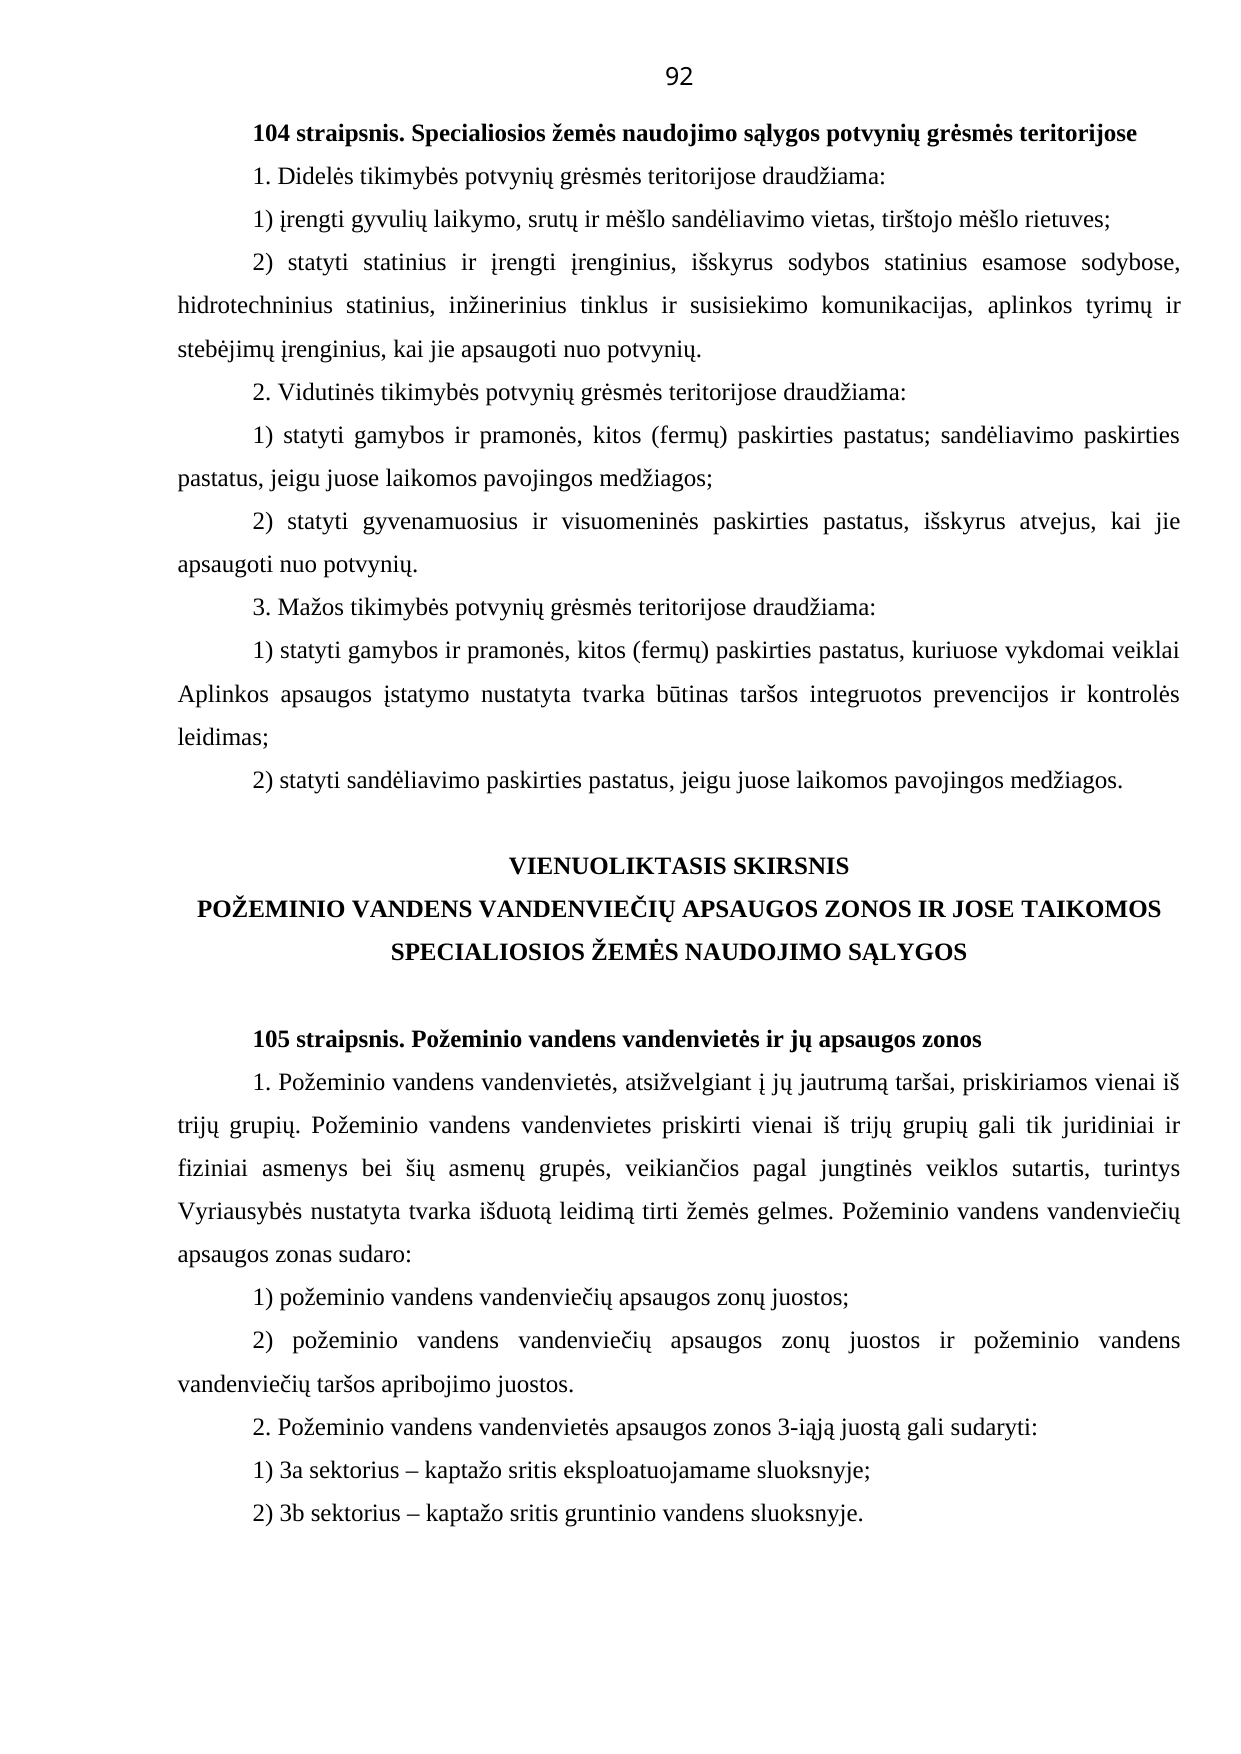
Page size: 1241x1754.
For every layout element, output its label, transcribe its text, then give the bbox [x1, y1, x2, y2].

text 2) 3b sektorius – kaptažo sritis gruntinio vandens sluoksnyje. [177, 1498, 1181, 1527]
text 2) požeminio vandens vandenviečių apsaugos zonų juostos ir požeminio vandens vandenviečių taršos apribojimo juostos. [177, 1326, 1181, 1397]
text 3. Mažos tikimybės potvynių grėsmės teritorijose draudžiama: [177, 592, 1181, 621]
text 1) statyti gamybos ir pramonės, kitos (fermų) paskirties pastatus; sandėliavimo paskirties pastatus, jeigu juose laikomos pavojingos medžiagos; [177, 420, 1181, 492]
text 1. Didelės tikimybės potvynių grėsmės teritorijose draudžiama: [177, 161, 1181, 190]
text 104 straipsnis. Specialiosios žemės naudojimo sąlygos potvynių grėsmės teritorijose [177, 118, 1181, 147]
text 1) įrengti gyvulių laikymo, srutų ir mėšlo sandėliavimo vietas, tirštojo mėšlo rietuves; [177, 204, 1181, 233]
text 1. Požeminio vandens vandenvietės, atsižvelgiant į jų jautrumą taršai, priskiriamos vienai iš trijų grupių. Požeminio vandens vandenvietes priskirti vienai iš trijų grupių gali tik juridiniai ir fiziniai asmenys bei šių asmenų grupės, veikiančios pagal jungtinės veiklos sutartis, turintys Vyriausybės nustatyta tvarka išduotą leidimą tirti žemės gelmes. Požeminio vandens vandenviečių apsaugos zonas sudaro: [177, 1067, 1181, 1268]
text 2. Požeminio vandens vandenvietės apsaugos zonos 3-iąją juostą gali sudaryti: [177, 1412, 1181, 1441]
text 1) požeminio vandens vandenviečių apsaugos zonų juostos; [177, 1282, 1181, 1311]
text 1) statyti gamybos ir pramonės, kitos (fermų) paskirties pastatus, kuriuose vykdomai veiklai Aplinkos apsaugos įstatymo nustatyta tvarka būtinas taršos integruotos prevencijos ir kontrolės leidimas; [177, 636, 1181, 751]
text VIENUOLIKTASIS SKIRSNIS [177, 851, 1181, 880]
text 2) statyti gyvenamuosius ir visuomeninės paskirties pastatus, išskyrus atvejus, kai jie apsaugoti nuo potvynių. [177, 506, 1181, 578]
text 2) statyti statinius ir įrengti įrenginius, išskyrus sodybos statinius esamose sodybose, hidrotechninius statinius, inžinerinius tinklus ir susisiekimo komunikacijas, aplinkos tyrimų ir stebėjimų įrenginius, kai jie apsaugoti nuo potvynių. [177, 247, 1181, 362]
text 2) statyti sandėliavimo paskirties pastatus, jeigu juose laikomos pavojingos medžiagos. [177, 765, 1181, 794]
text 105 straipsnis. Požeminio vandens vandenvietės ir jų apsaugos zonos [177, 1024, 1181, 1052]
text 1) 3a sektorius – kaptažo sritis eksploatuojamame sluoksnyje; [177, 1455, 1181, 1484]
text 2. Vidutinės tikimybės potvynių grėsmės teritorijose draudžiama: [177, 377, 1181, 406]
text POŽEMINIO VANDENS VANDENVIEČIŲ APSAUGOS ZONOS IR JOSE TAIKOMOS SPECIALIOSIOS ŽEMĖS NAUDOJIMO SĄLYGOS [177, 894, 1181, 966]
